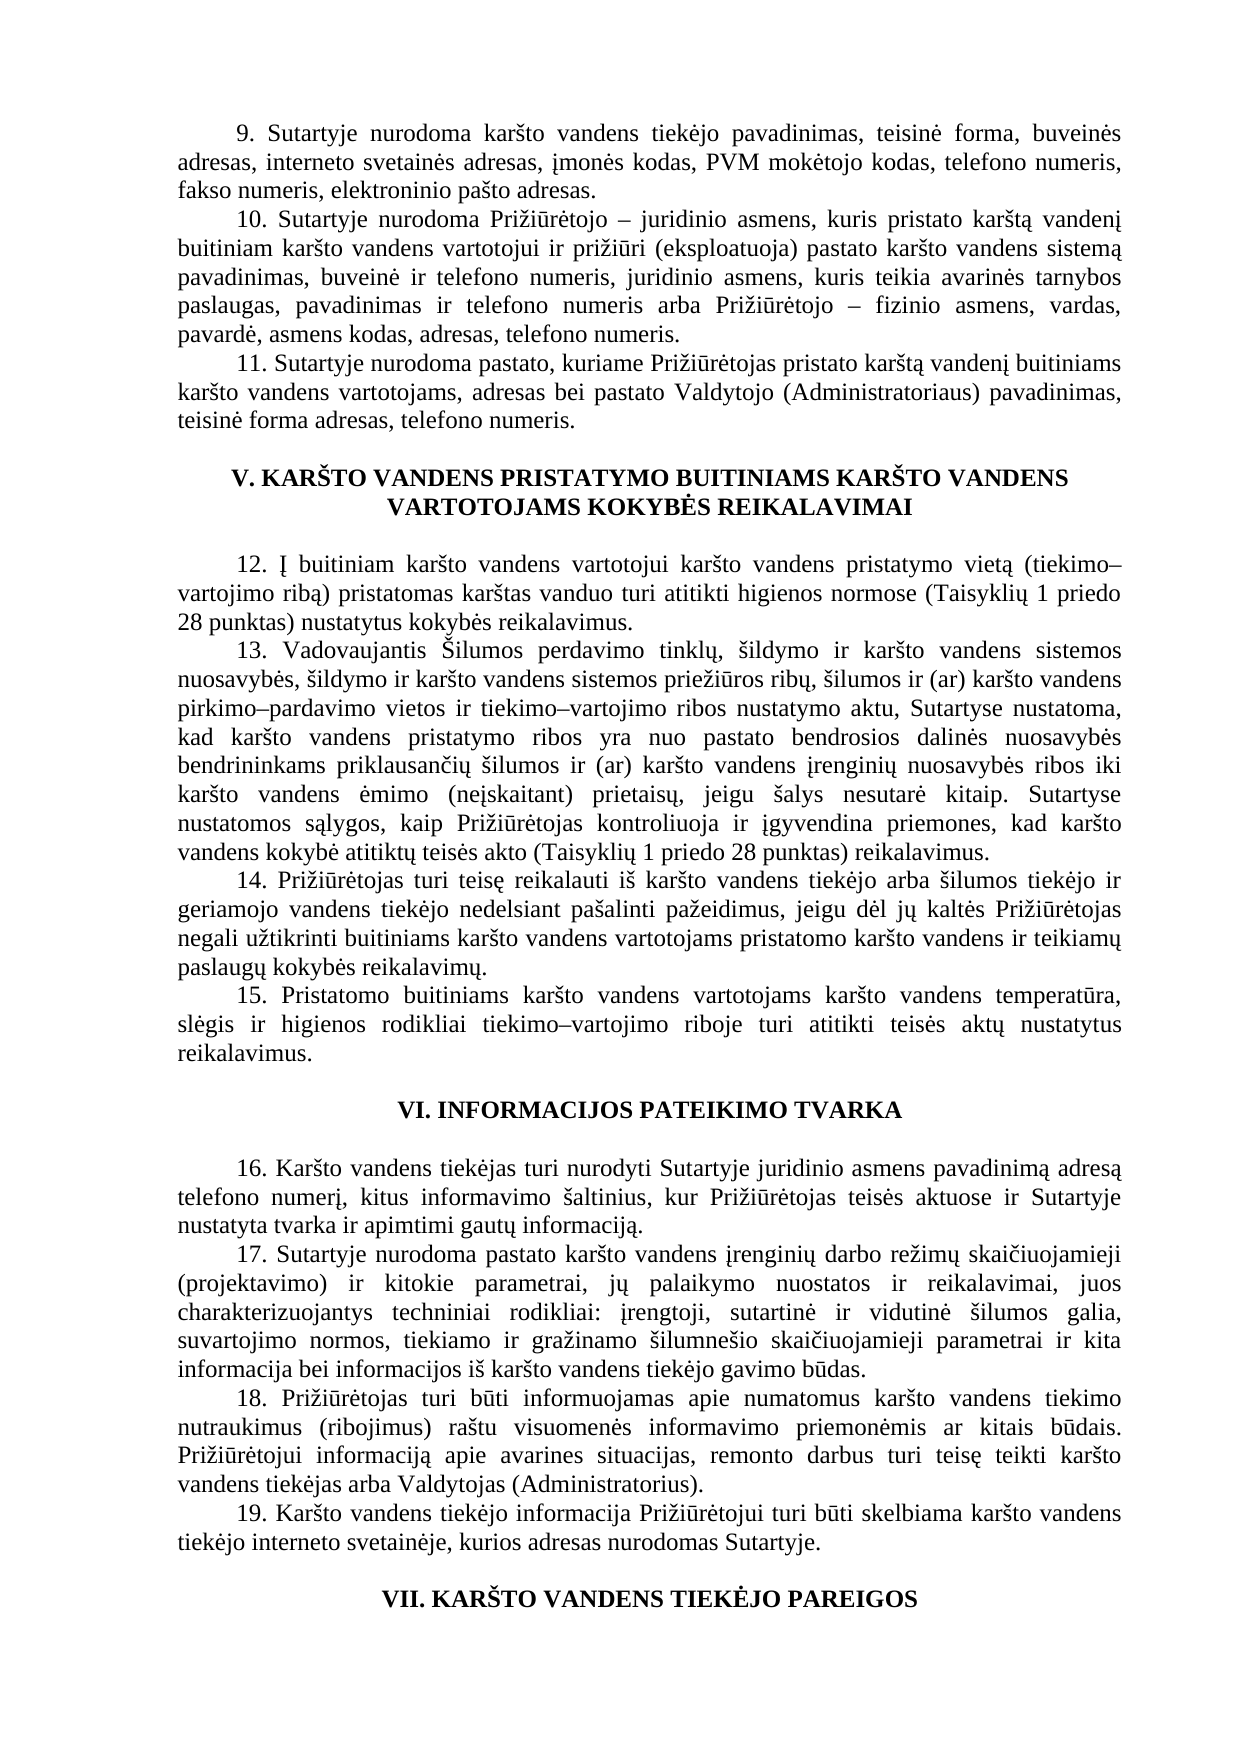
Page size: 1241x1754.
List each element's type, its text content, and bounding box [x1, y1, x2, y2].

text 10. Sutartyje nurodoma Prižiūrėtojo – juridinio asmens, kuris pristato karštą vandenį buitiniam karšto vandens vartotojui ir prižiūri (eksploatuoja) pastato karšto vandens sistemą pavadinimas, buveinė ir telefono numeris, juridinio asmens, kuris teikia avarinės tarnybos paslaugas, pavadinimas ir telefono numeris arba Prižiūrėtojo – fizinio asmens, vardas, pavardė, asmens kodas, adresas, telefono numeris. [177, 204, 1122, 348]
text 12. Į buitiniam karšto vandens vartotojui karšto vandens pristatymo vietą (tiekimo–vartojimo ribą) pristatomas karštas vanduo turi atitikti higienos normose (Taisyklių 1 priedo 28 punktas) nustatytus kokybės reikalavimus. [177, 549, 1122, 636]
text 15. Pristatomo buitiniams karšto vandens vartotojams karšto vandens temperatūra, slėgis ir higienos rodikliai tiekimo–vartojimo riboje turi atitikti teisės aktų nustatytus reikalavimus. [177, 981, 1122, 1067]
text V. KARŠTO VANDENS PRISTATYMO BUITINIAMS KARŠTO VANDENS VARTOTOJAMS KOKYBĖS REIKALAVIMAI [177, 463, 1122, 521]
text 11. Sutartyje nurodoma pastato, kuriame Prižiūrėtojas pristato karštą vandenį buitiniams karšto vandens vartotojams, adresas bei pastato Valdytojo (Administratoriaus) pavadinimas, teisinė forma adresas, telefono numeris. [177, 348, 1122, 434]
text 19. Karšto vandens tiekėjo informacija Prižiūrėtojui turi būti skelbiama karšto vandens tiekėjo interneto svetainėje, kurios adresas nurodomas Sutartyje. [177, 1498, 1122, 1556]
text 13. Vadovaujantis Šilumos perdavimo tinklų, šildymo ir karšto vandens sistemos nuosavybės, šildymo ir karšto vandens sistemos priežiūros ribų, šilumos ir (ar) karšto vandens pirkimo–pardavimo vietos ir tiekimo–vartojimo ribos nustatymo aktu, Sutartyse nustatoma, kad karšto vandens pristatymo ribos yra nuo pastato bendrosios dalinės nuosavybės bendrininkams priklausančių šilumos ir (ar) karšto vandens įrenginių nuosavybės ribos iki karšto vandens ėmimo (neįskaitant) prietaisų, jeigu šalys nesutarė kitaip. Sutartyse nustatomos sąlygos, kaip Prižiūrėtojas kontroliuoja ir įgyvendina priemones, kad karšto vandens kokybė atitiktų teisės akto (Taisyklių 1 priedo 28 punktas) reikalavimus. [177, 636, 1122, 866]
text 16. Karšto vandens tiekėjas turi nurodyti Sutartyje juridinio asmens pavadinimą adresą telefono numerį, kitus informavimo šaltinius, kur Prižiūrėtojas teisės aktuose ir Sutartyje nustatyta tvarka ir apimtimi gautų informaciją. [177, 1153, 1122, 1239]
text 17. Sutartyje nurodoma pastato karšto vandens įrenginių darbo režimų skaičiuojamieji (projektavimo) ir kitokie parametrai, jų palaikymo nuostatos ir reikalavimai, juos charakterizuojantys techniniai rodikliai: įrengtoji, sutartinė ir vidutinė šilumos galia, suvartojimo normos, tiekiamo ir gražinamo šilumnešio skaičiuojamieji parametrai ir kita informacija bei informacijos iš karšto vandens tiekėjo gavimo būdas. [177, 1239, 1122, 1383]
text VII. KARŠTO VANDENS TIEKĖJO PAREIGOS [177, 1584, 1122, 1613]
text 9. Sutartyje nurodoma karšto vandens tiekėjo pavadinimas, teisinė forma, buveinės adresas, interneto svetainės adresas, įmonės kodas, PVM mokėtojo kodas, telefono numeris, fakso numeris, elektroninio pašto adresas. [177, 118, 1122, 204]
text VI. INFORMACIJOS PATEIKIMO TVARKA [177, 1096, 1122, 1124]
text 18. Prižiūrėtojas turi būti informuojamas apie numatomus karšto vandens tiekimo nutraukimus (ribojimus) raštu visuomenės informavimo priemonėmis ar kitais būdais. Prižiūrėtojui informaciją apie avarines situacijas, remonto darbus turi teisę teikti karšto vandens tiekėjas arba Valdytojas (Administratorius). [177, 1383, 1122, 1498]
text 14. Prižiūrėtojas turi teisę reikalauti iš karšto vandens tiekėjo arba šilumos tiekėjo ir geriamojo vandens tiekėjo nedelsiant pašalinti pažeidimus, jeigu dėl jų kaltės Prižiūrėtojas negali užtikrinti buitiniams karšto vandens vartotojams pristatomo karšto vandens ir teikiamų paslaugų kokybės reikalavimų. [177, 866, 1122, 981]
